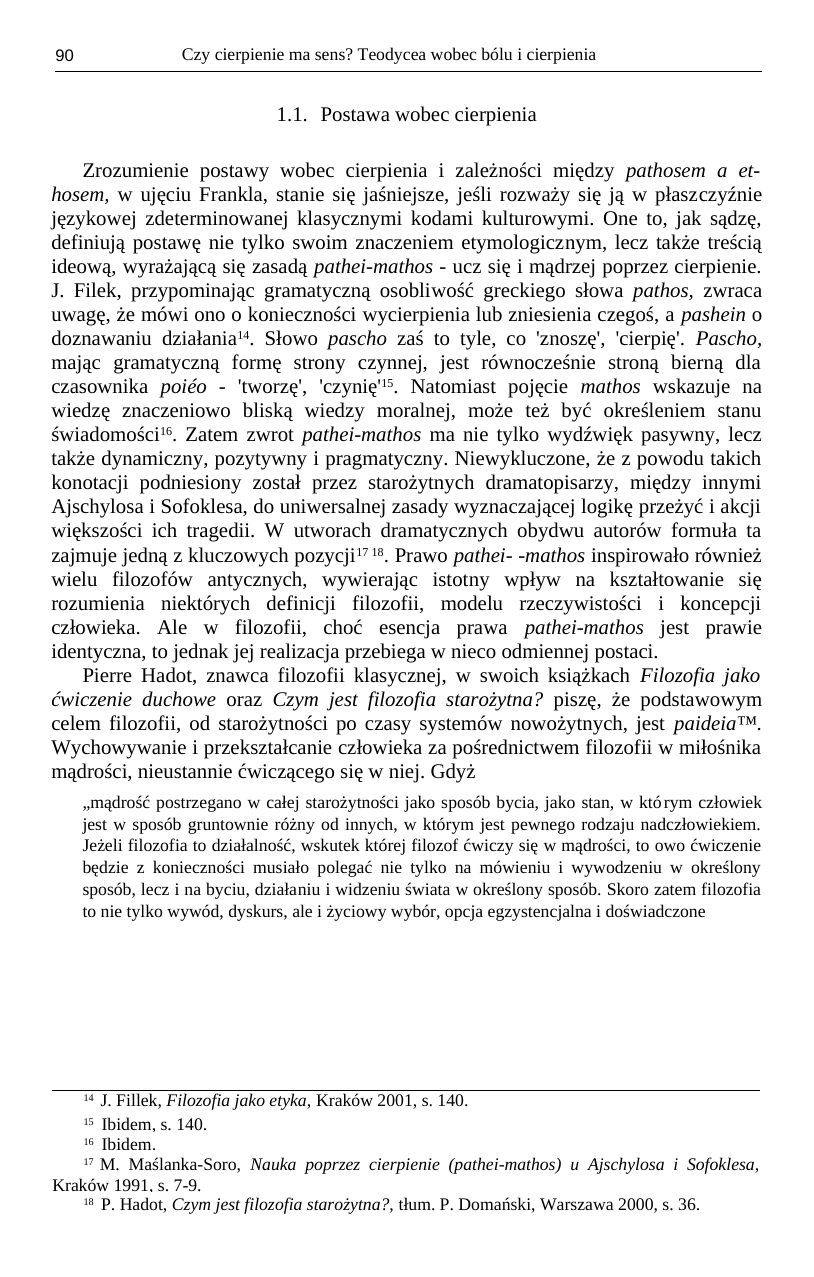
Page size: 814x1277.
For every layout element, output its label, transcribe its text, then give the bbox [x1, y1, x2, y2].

text Pierre Hadot, znawca filozofii klasycznej, w swoich książkach Filozofia ja­ko ćwiczenie duchowe oraz Czym jest filozofia starożytna? piszę, że podstawo­wym celem filozofii, od starożytności po czasy systemów nowożytnych, jest paideia™. Wychowywanie i przekształcanie człowieka za pośrednictwem filozofii w miłośnika mądrości, nieustannie ćwiczącego się w niej. Gdyż [51, 663, 762, 783]
text 15 Ibidem, s. 140. [52, 1114, 760, 1131]
text 16 Ibidem. [52, 1134, 760, 1149]
text Zrozumienie postawy wobec cierpienia i zależności między pathosem a et- hosem, w ujęciu Frankla, stanie się jaśniejsze, jeśli rozważy się ją w płasz­czyźnie językowej zdeterminowanej klasycznymi kodami kulturowymi. One to, jak sądzę, definiują postawę nie tylko swoim znaczeniem etymologicz­nym, lecz także treścią ideową, wyrażającą się zasadą pathei-mathos - ucz się i mądrzej poprzez cierpienie. J. Filek, przypominając gramatyczną osobli­wość greckiego słowa pathos, zwraca uwagę, że mówi ono o konieczności wycierpienia lub zniesienia czegoś, a pashein o doznawaniu działania14. Sło­wo pascho zaś to tyle, co 'znoszę', 'cierpię'. Pascho, mając gramatyczną formę strony czynnej, jest równocześnie stroną bierną dla czasownika poiéo - 'two­rzę', 'czynię'15. Natomiast pojęcie mathos wskazuje na wiedzę znaczeniowo bliską wiedzy moralnej, może też być określeniem stanu świadomości16. Zatem zwrot pathei-mathos ma nie tylko wydźwięk pasywny, lecz także dy­namiczny, pozytywny i pragmatyczny. Niewykluczone, że z powodu takich konotacji podniesiony został przez starożytnych dramatopisarzy, między innymi Ajschylosa i Sofoklesa, do uniwersalnej zasady wyznaczającej logikę przeżyć i akcji większości ich tragedii. W utworach dramatycznych obydwu autorów formuła ta zajmuje jedną z kluczowych pozycji17 18. Prawo pathei- -mathos inspirowało również wielu filozofów antycznych, wywierając istot­ny wpływ na kształtowanie się rozumienia niektórych definicji filozofii, modelu rzeczywistości i koncepcji człowieka. Ale w filozofii, choć esencja prawa pathei-mathos jest prawie identyczna, to jednak jej realizacja przebiega w nieco odmiennej postaci. [51, 157, 762, 663]
text 17 M. Maślanka-Soro, Nauka poprzez cierpienie (pathei-mathos) u Ajschylosa i Sofoklesa, Kraków 1991, s. 7-9. [52, 1154, 760, 1191]
text „mądrość postrzegano w całej starożytności jako sposób bycia, jako stan, w któ­rym człowiek jest w sposób gruntownie różny od innych, w którym jest pewnego rodzaju nadczłowiekiem. Jeżeli filozofia to działalność, wskutek której filozof ćwiczy się w mądrości, to owo ćwiczenie będzie z konieczności musiało polegać nie tylko na mówieniu i wywodzeniu w określony sposób, lecz i na byciu, działa­niu i widzeniu świata w określony sposób. Skoro zatem filozofia to nie tylko wywód, dyskurs, ale i życiowy wybór, opcja egzystencjalna i doświadczone [82, 791, 762, 921]
text 90 [55, 46, 79, 65]
text 14 J. Fillek, Filozofia jako etyka, Kraków 2001, s. 140. [52, 1091, 760, 1111]
text Czy cierpienie ma sens? Teodycea wobec bólu i cierpienia [182, 44, 635, 64]
list Postawa wobec cierpienia [51, 102, 762, 126]
text 18 P. Hadot, Czym jest filozofia starożytna?, tłum. P. Domański, Warszawa 2000, s. 36. [52, 1194, 760, 1214]
